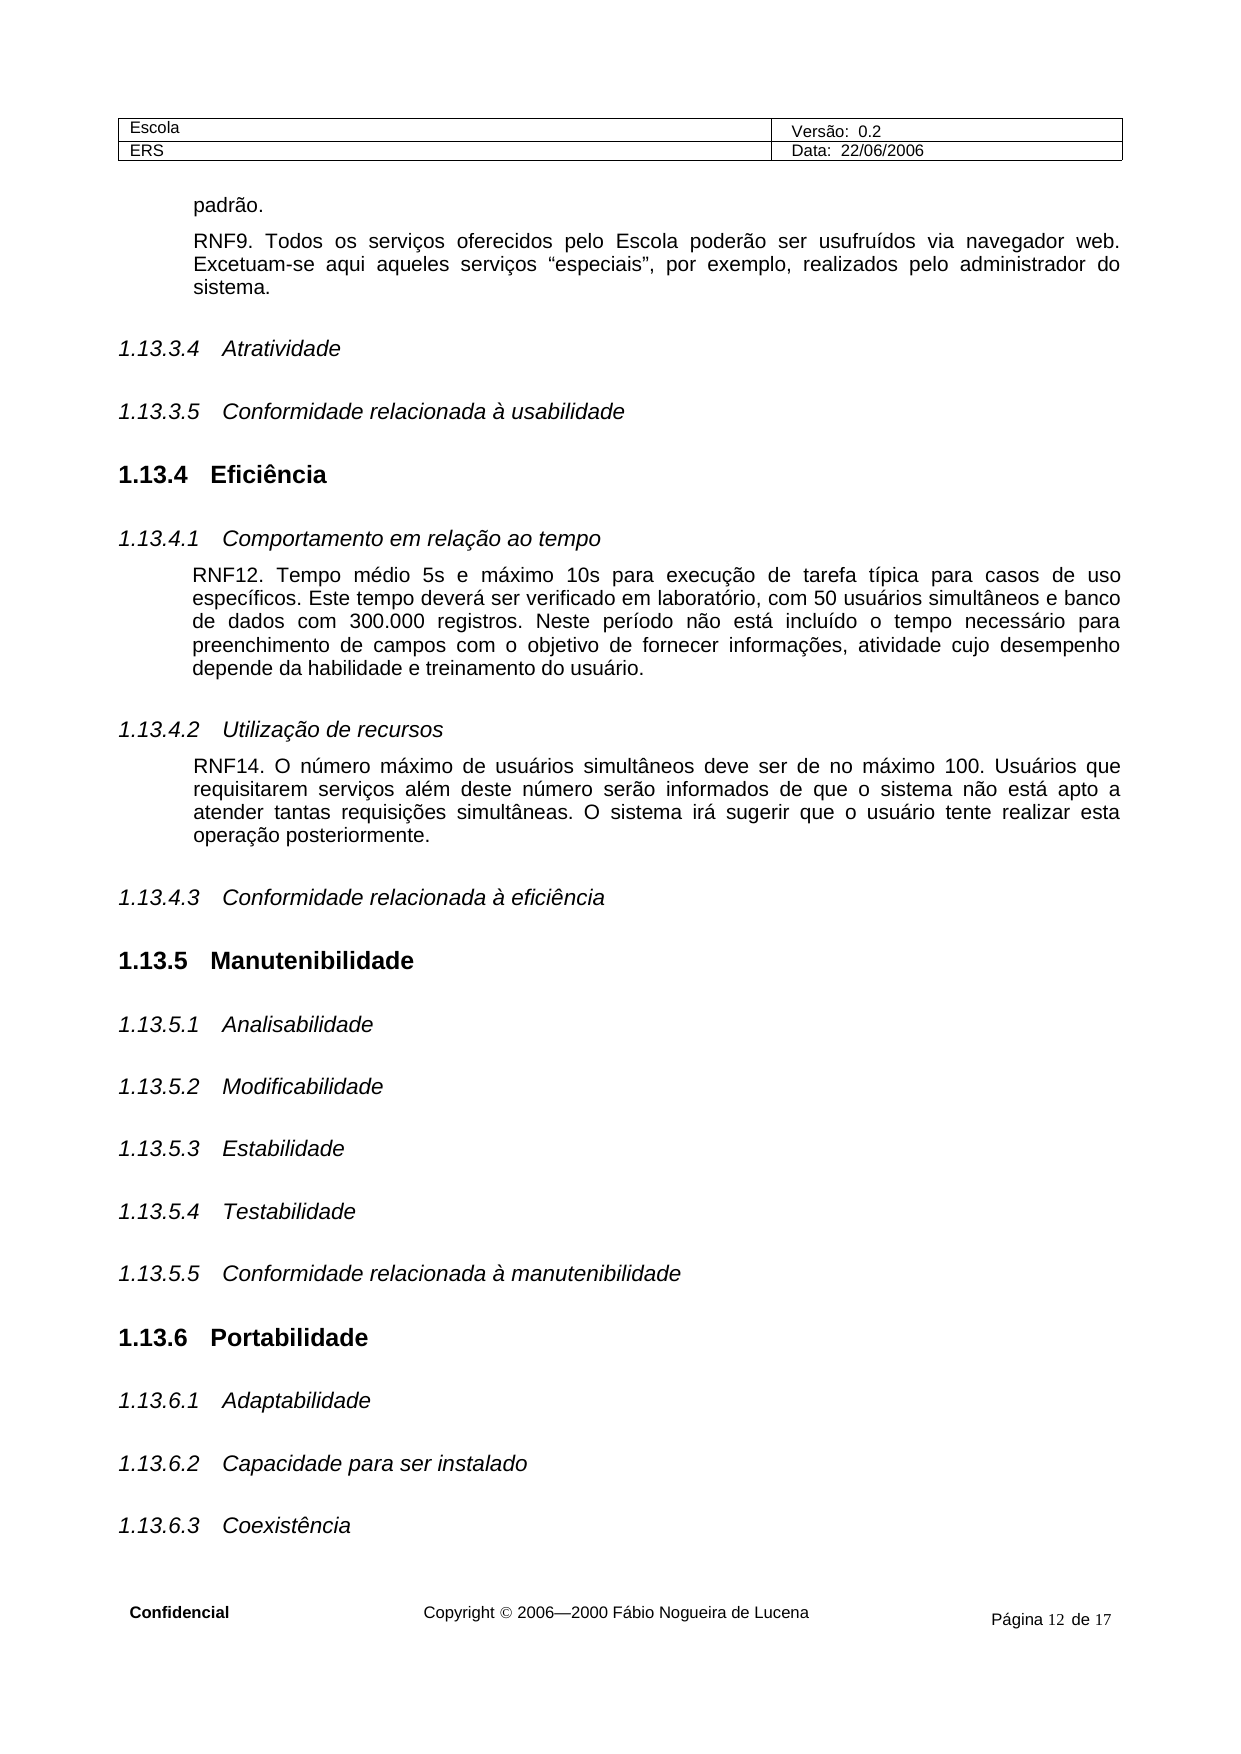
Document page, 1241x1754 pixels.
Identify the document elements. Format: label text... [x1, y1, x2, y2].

text RNF12. Tempo médio 5s e máximo 10s para execução de tarefa típica para casos de uso específicos. Este tempo deverá ser verificado em laboratório, com 50 usuários simultâneos e banco de dados com 300.000 registros. Neste período não está incluído o tempo necessário para preenchimento de campos com o objetivo de fornecer informações, atividade cujo desempenho depende da habilidade e treinamento do usuário. [192, 563, 1122, 680]
text RNF9. Todos os serviços oferecidos pelo Escola poderão ser usufruídos via navegador web. Excetuam-se aqui aqueles serviços “especiais”, por exemplo, realizados pelo administrador do sistema. [193, 229, 1122, 299]
subtitle Capacidade para ser instalado [118, 1451, 1122, 1476]
text padrão. [193, 194, 1122, 217]
subtitle Conformidade relacionada à manutenibilidade [118, 1261, 1122, 1286]
subtitle Coexistência [118, 1513, 1122, 1538]
subtitle Atratividade [118, 336, 1122, 361]
text RNF14. O número máximo de usuários simultâneos deve ser de no máximo 100. Usuários que requisitarem serviços além deste número serão informados de que o sistema não está apto a atender tantas requisições simultâneas. O sistema irá sugerir que o usuário tente realizar esta operação posteriormente. [193, 754, 1122, 847]
subtitle Eficiência [118, 461, 1122, 489]
subtitle Analisabilidade [118, 1012, 1122, 1037]
subtitle Conformidade relacionada à usabilidade [118, 399, 1122, 424]
subtitle Portabilidade [118, 1323, 1122, 1351]
subtitle Adaptabilidade [118, 1388, 1122, 1413]
subtitle Conformidade relacionada à eficiência [118, 884, 1122, 909]
subtitle Utilização de recursos [118, 717, 1122, 742]
subtitle Modificabilidade [118, 1074, 1122, 1099]
subtitle Estabilidade [118, 1136, 1122, 1162]
subtitle Manutenibilidade [118, 947, 1122, 975]
subtitle Testabilidade [118, 1199, 1122, 1224]
subtitle Comportamento em relação ao tempo [118, 526, 1122, 551]
